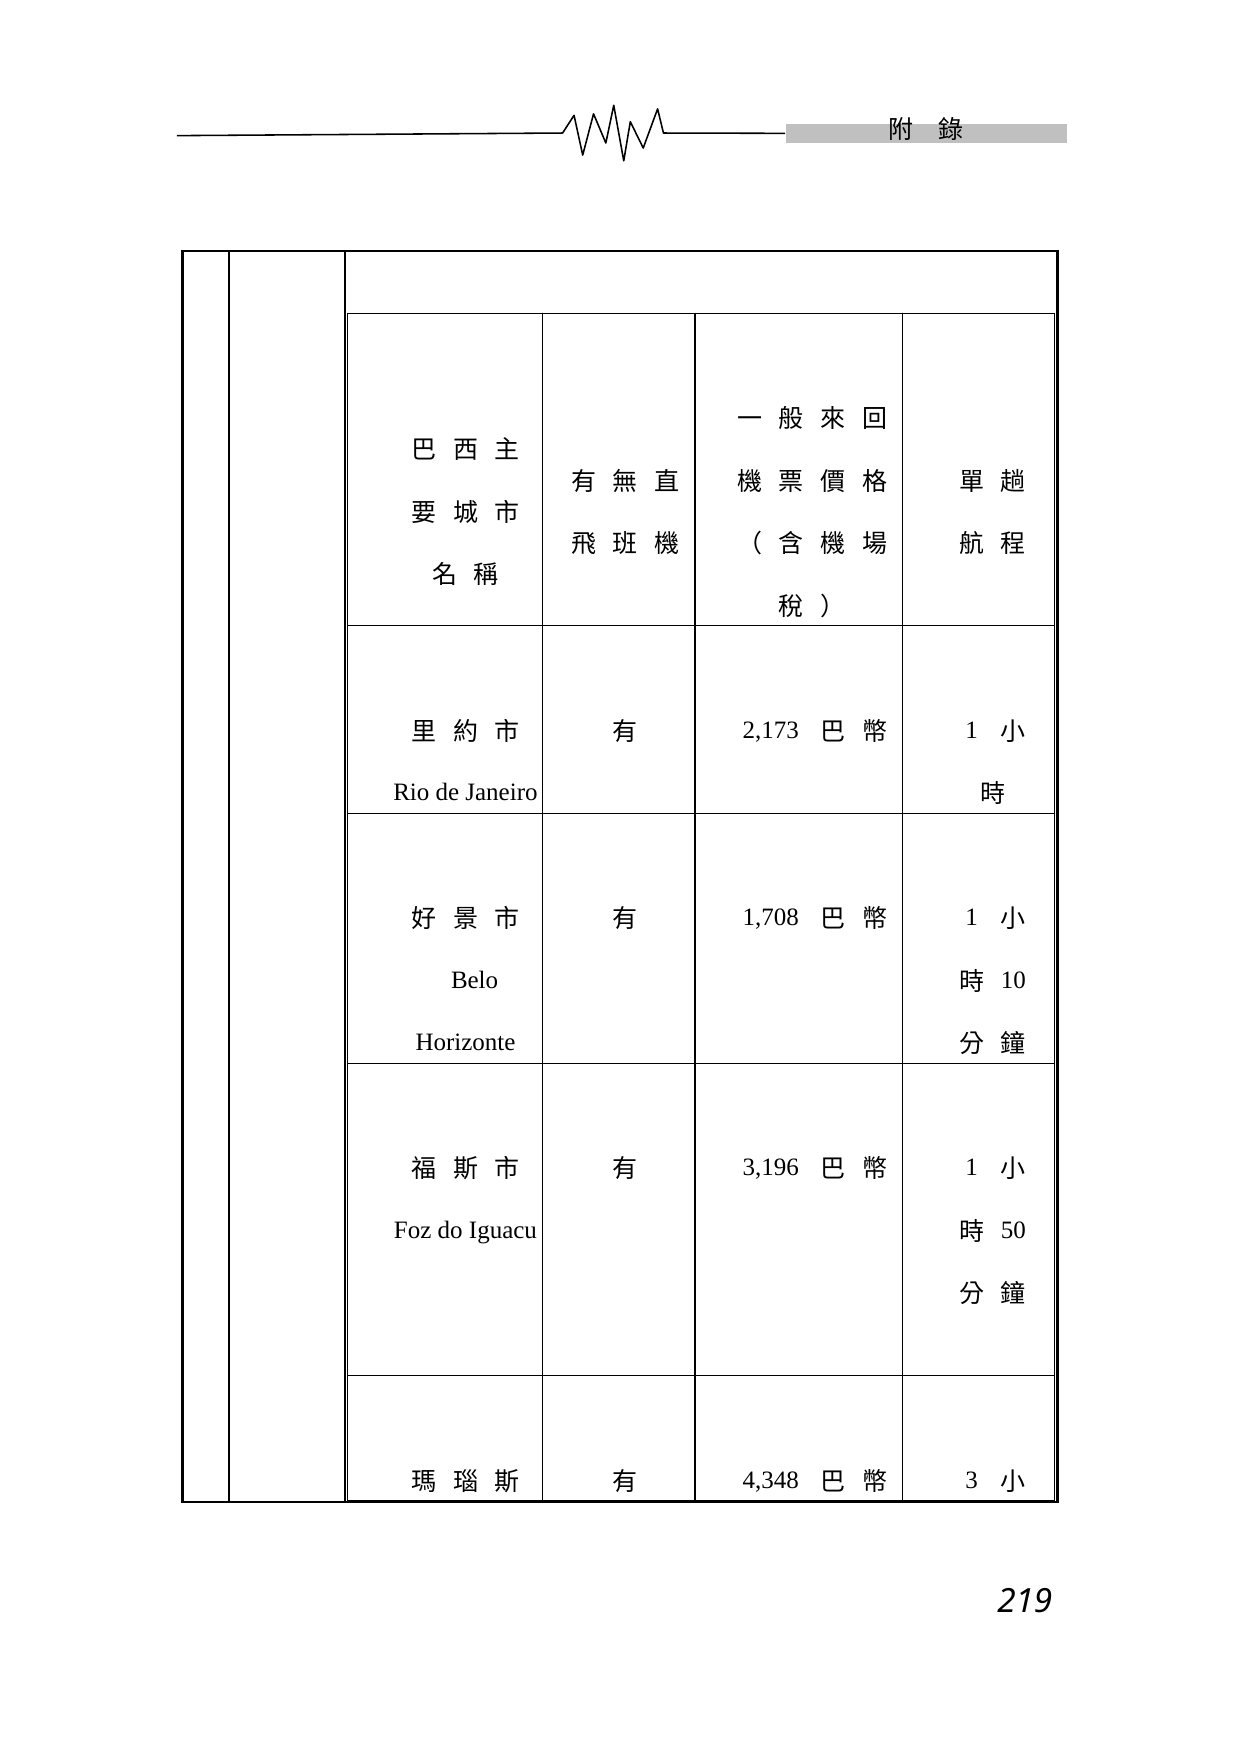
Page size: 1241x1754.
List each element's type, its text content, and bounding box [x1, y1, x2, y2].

table_cell 3小 [903, 1376, 1054, 1500]
table_header 有無直飛班機 [543, 314, 694, 625]
table_header 巴西主要城市名稱 [348, 314, 542, 625]
table_cell 1小時 [903, 626, 1054, 813]
table_cell 有 [543, 626, 694, 813]
table_cell 3,196巴幣 [696, 1064, 902, 1375]
table_cell 瑪瑙斯 [348, 1376, 542, 1500]
table_header 單趟航程 [903, 314, 1054, 625]
table_cell 有 [543, 1064, 694, 1375]
table_cell 1小時10分鐘 [903, 814, 1054, 1063]
table_cell [230, 252, 344, 1501]
table_cell 交通 [184, 252, 228, 1501]
table_cell 有 [543, 1376, 694, 1500]
table_cell 4,348巴幣 [696, 1376, 902, 1500]
table_cell 里約市 Rio de Janeiro [348, 626, 542, 813]
table_cell 1,708巴幣 [696, 814, 902, 1063]
table_header 一般來回機票價格（含機場稅） [696, 314, 902, 625]
table_cell 1小時50分鐘 [903, 1064, 1054, 1375]
table_cell [346, 252, 1056, 1501]
table_cell 有 [543, 814, 694, 1063]
table_cell 福斯市 Foz do Iguacu [348, 1064, 542, 1375]
table_cell 2,173巴幣 [696, 626, 902, 813]
table_cell 好景市 Belo Horizonte [348, 814, 542, 1063]
